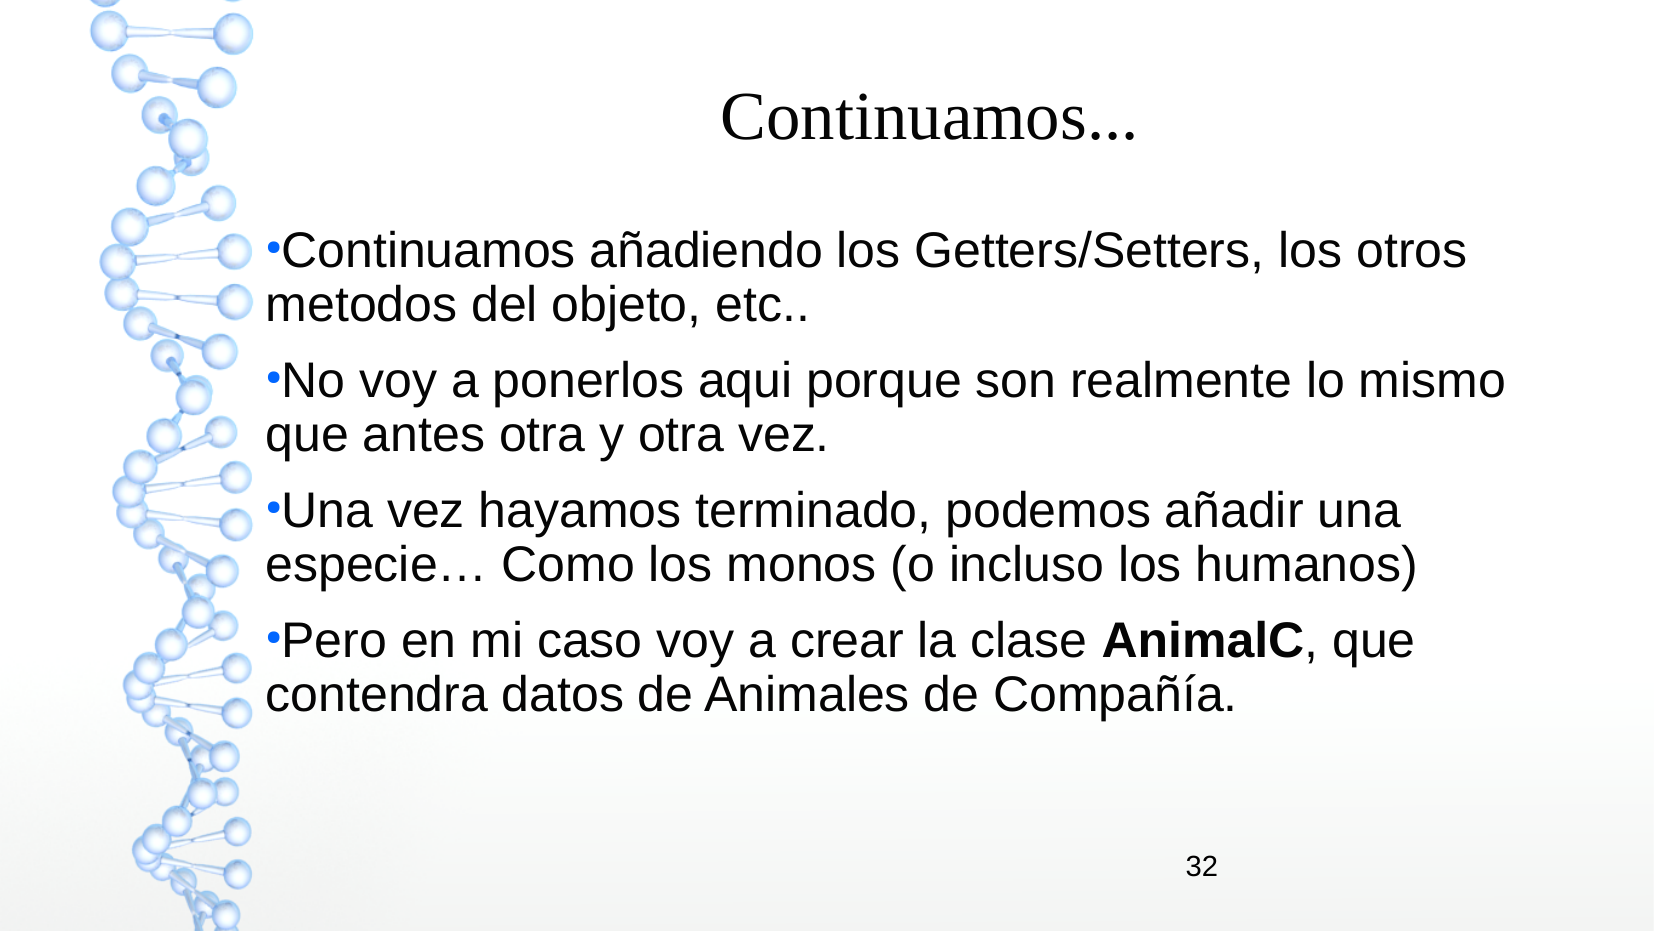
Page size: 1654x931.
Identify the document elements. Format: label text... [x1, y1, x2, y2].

text_box [1185, 847, 1571, 912]
title Continuamos... [265, 35, 1595, 189]
list Continuamos añadiendo los Getters/Setters, los otros metodos del objeto, etc.. No voy a ponerlos aqui porque son realmente lo mismo que antes otra y otra vez. Una vez hayamos terminado, podemos añadir una especie… Como los monos (o incluso los humanos) Pero en mi caso voy a crear la clase AnimalC, que contendra datos de Animales de Compañía. [265, 224, 1595, 764]
